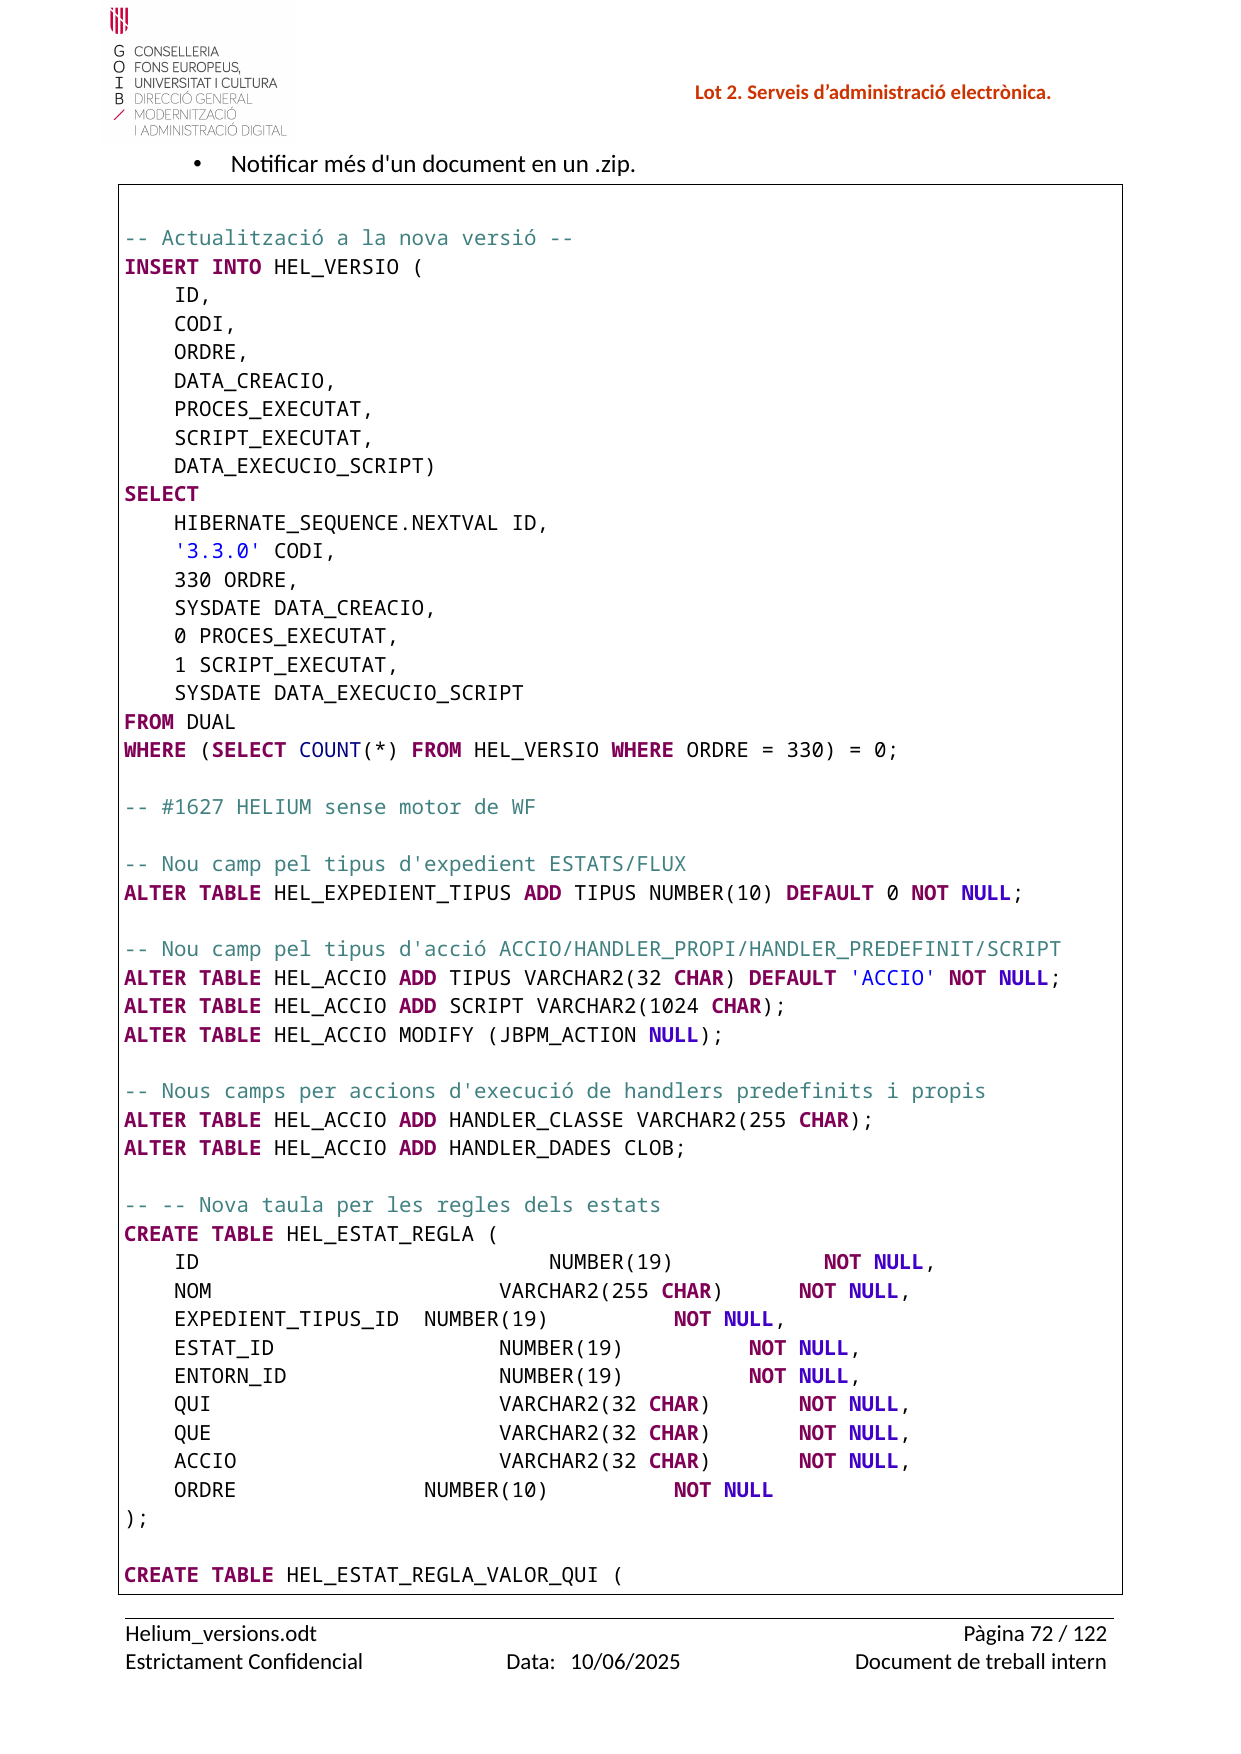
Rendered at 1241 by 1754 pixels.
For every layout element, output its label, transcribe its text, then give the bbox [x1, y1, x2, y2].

table_header ﻿ -- Actualització a la nova versió -- INSERT INTO HEL_VERSIO ( ID, CODI, ORDRE, DATA_CREACIO, PROCES_EXECUTAT, SCRIPT_EXECUTAT, DATA_EXECUCIO_SCRIPT) SELECT HIBERNATE_SEQUENCE.NEXTVAL ID, '3.3.0' CODI, 330 ORDRE, SYSDATE DATA_CREACIO, 0 PROCES_EXECUTAT, 1 SCRIPT_EXECUTAT, SYSDATE DATA_EXECUCIO_SCRIPT FROM DUAL WHERE (SELECT COUNT(*) FROM HEL_VERSIO WHERE ORDRE = 330) = 0; -- #1627 HELIUM sense motor de WF -- Nou camp pel tipus d'expedient ESTATS/FLUX ALTER TABLE HEL_EXPEDIENT_TIPUS ADD TIPUS NUMBER(10) DEFAULT 0 NOT NULL; -- Nou camp pel tipus d'acció ACCIO/HANDLER_PROPI/HANDLER_PREDEFINIT/SCRIPT ALTER TABLE HEL_ACCIO ADD TIPUS VARCHAR2(32 CHAR) DEFAULT 'ACCIO' NOT NULL; ALTER TABLE HEL_ACCIO ADD SCRIPT VARCHAR2(1024 CHAR); ALTER TABLE HEL_ACCIO MODIFY (JBPM_ACTION NULL); -- Nous camps per accions d'execució de handlers predefinits i propis ALTER TABLE HEL_ACCIO ADD HANDLER_CLASSE VARCHAR2(255 CHAR); ALTER TABLE HEL_ACCIO ADD HANDLER_DADES CLOB; -- -- Nova taula per les regles dels estats CREATE TABLE HEL_ESTAT_REGLA ( ID NUMBER(19) NOT NULL, NOM VARCHAR2(255 CHAR) NOT NULL, EXPEDIENT_TIPUS_ID NUMBER(19) NOT NULL, ESTAT_ID NUMBER(19) NOT NULL, ENTORN_ID NUMBER(19) NOT NULL, QUI VARCHAR2(32 CHAR) NOT NULL, QUE VARCHAR2(32 CHAR) NOT NULL, ACCIO VARCHAR2(32 CHAR) NOT NULL, ORDRE NUMBER(10) NOT NULL ); CREATE TABLE HEL_ESTAT_REGLA_VALOR_QUI ( [119, 185, 1122, 1594]
list Notificar més d'un document en un .zip. [193, 148, 1122, 178]
picture [100, 0, 297, 144]
